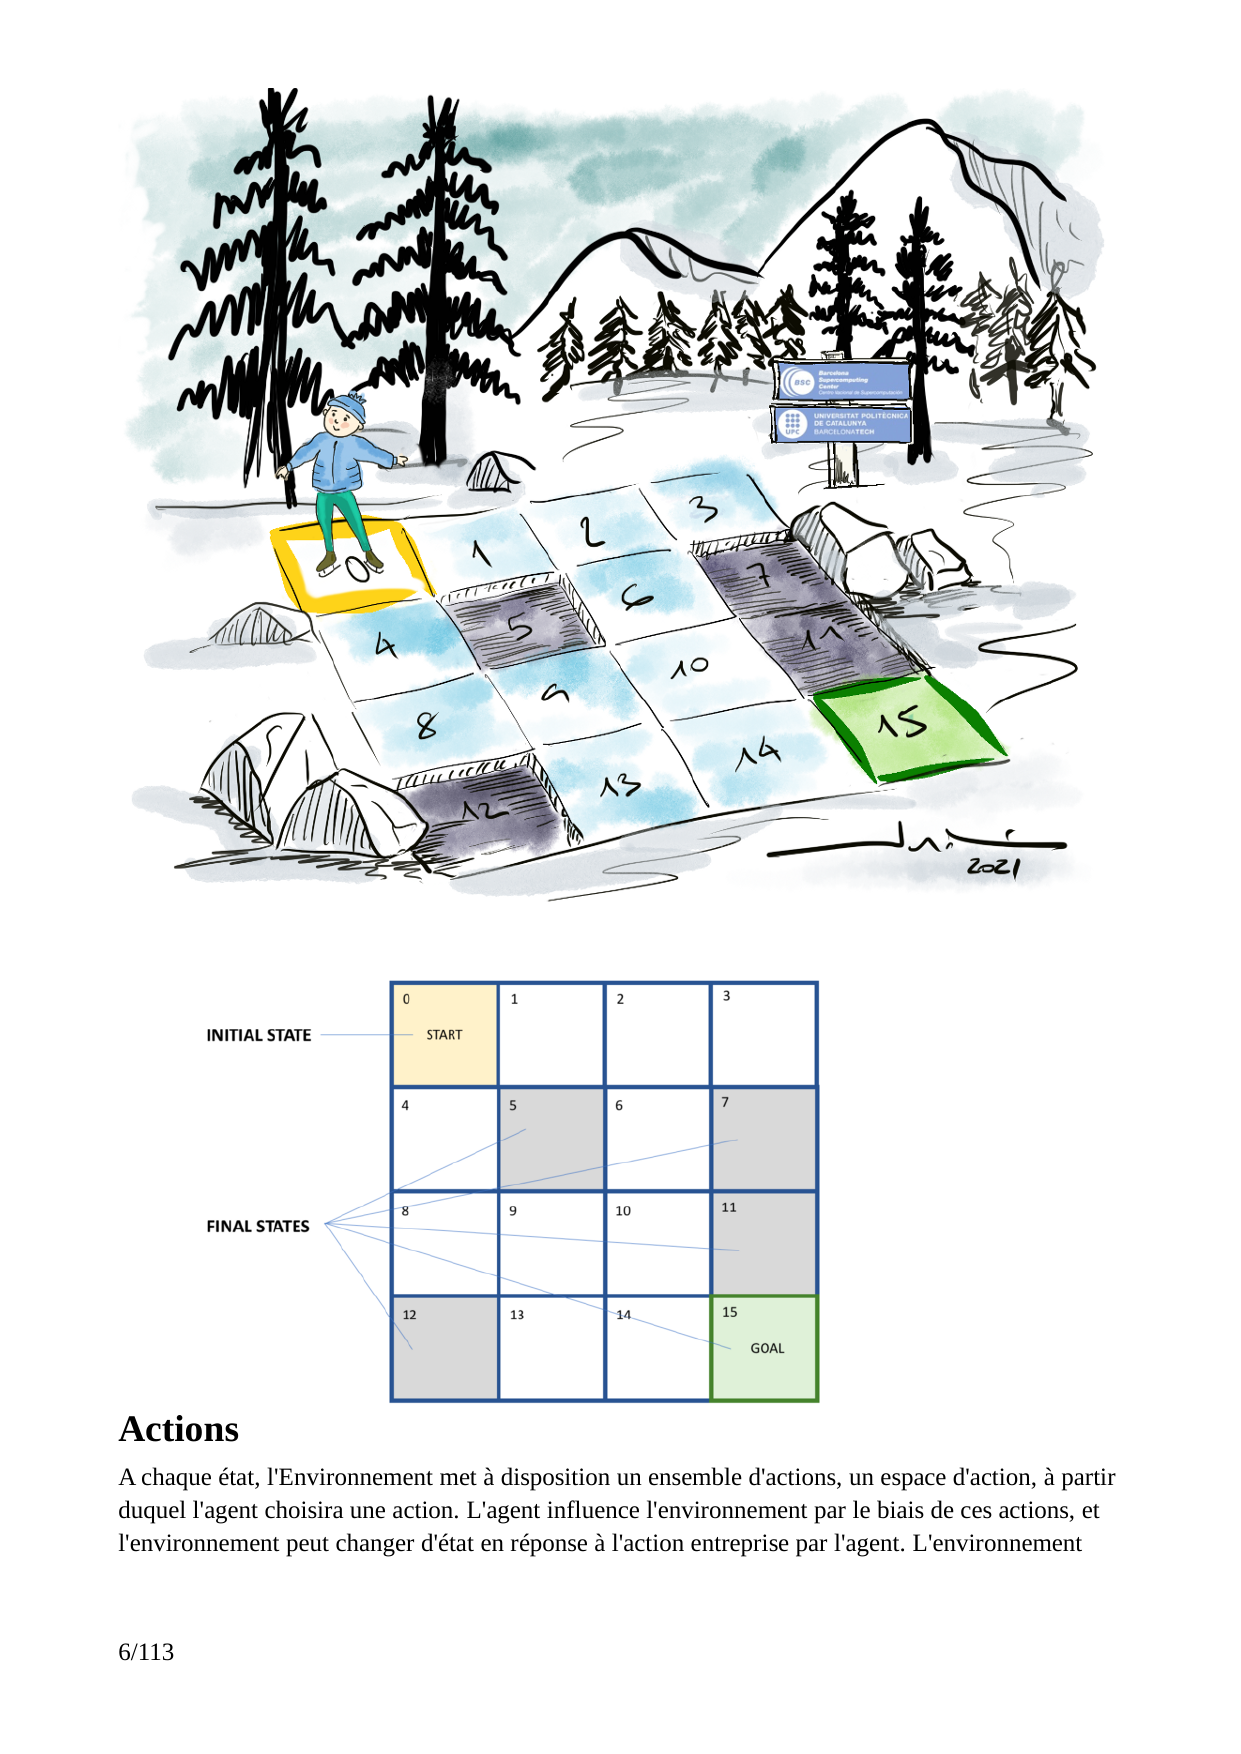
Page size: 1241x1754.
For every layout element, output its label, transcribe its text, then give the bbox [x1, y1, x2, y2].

text A chaque état, l'Environnement met à disposition un ensemble d'actions, un espace d'action, à partir duquel l'agent choisira une action. L'agent influence l'environnement par le biais de ces actions, et l'environnement peut changer d'état en réponse à l'action entreprise par l'agent. L'environnement [118, 1461, 1122, 1557]
subtitle Actions [118, 1406, 1122, 1449]
picture [118, 963, 1123, 1406]
picture [118, 88, 1123, 904]
